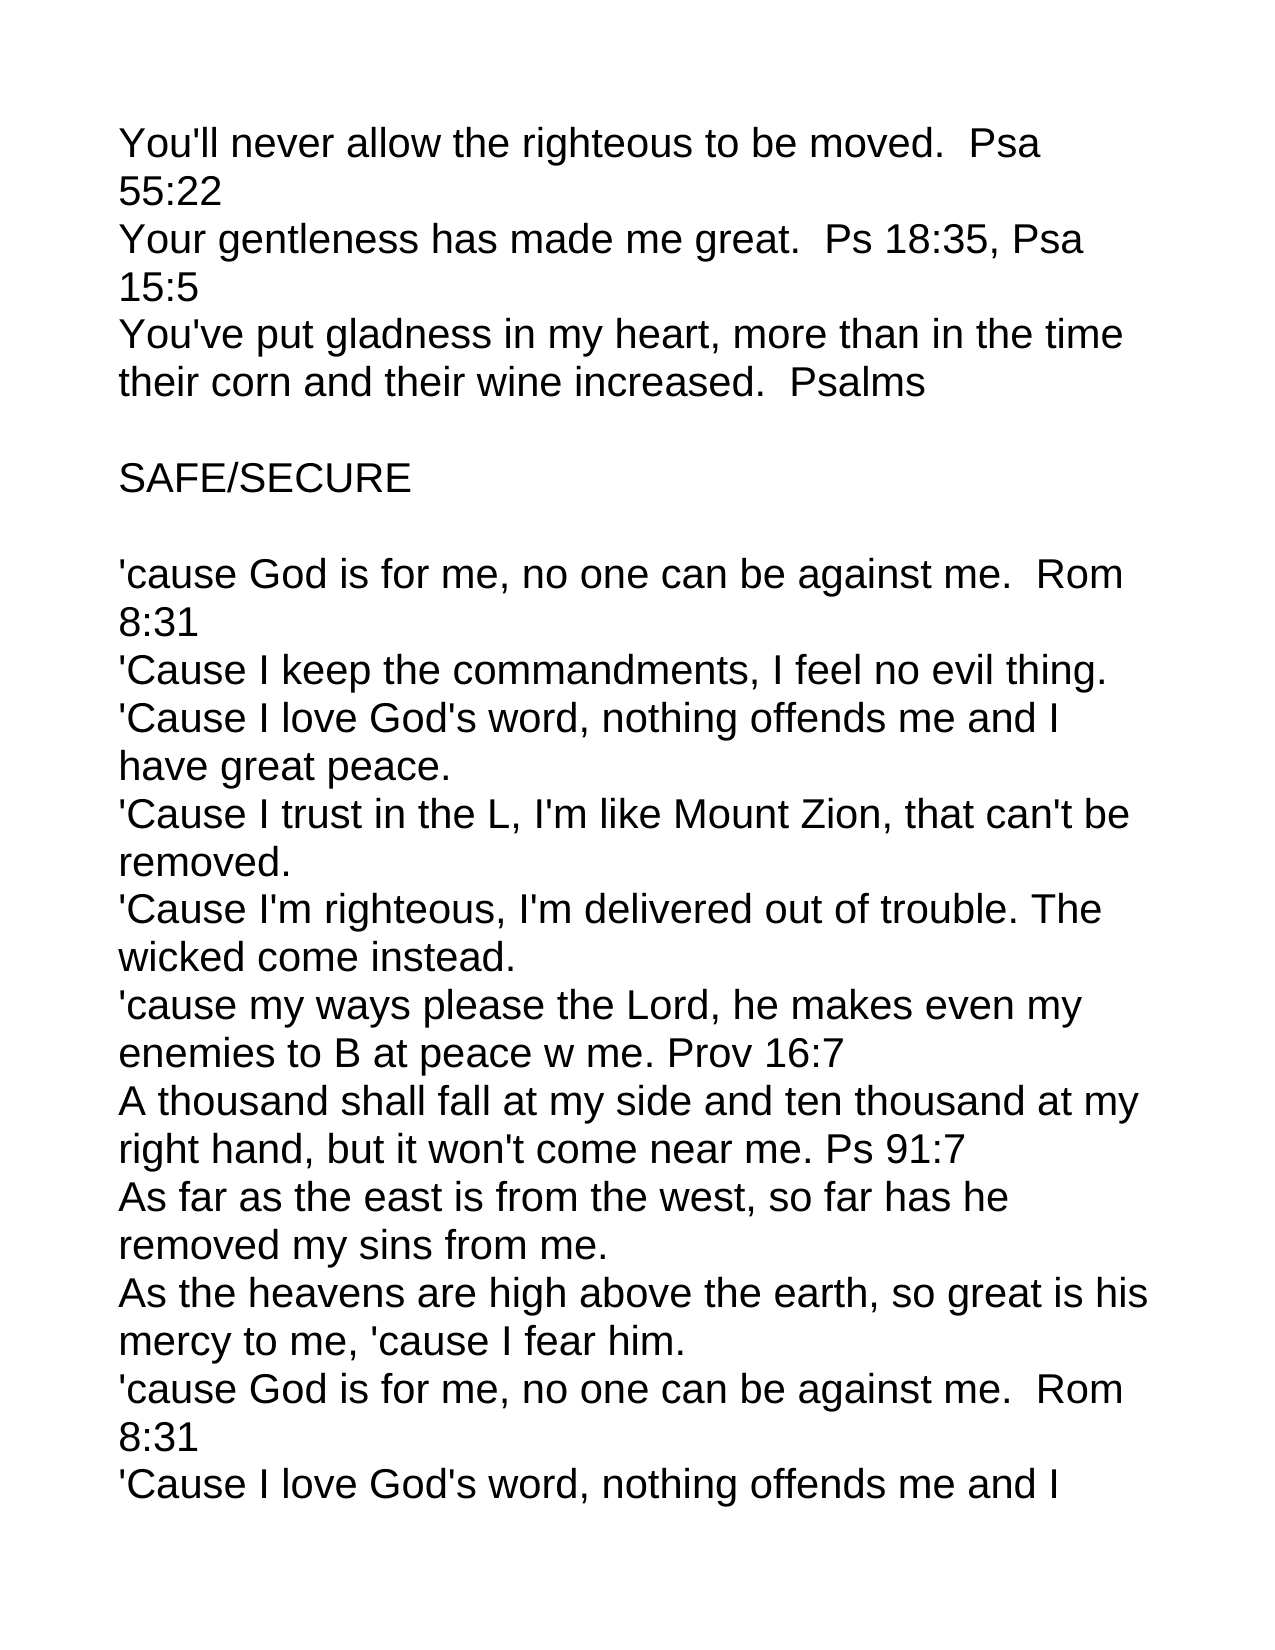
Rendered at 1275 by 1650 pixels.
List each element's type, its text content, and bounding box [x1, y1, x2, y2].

text 'cause my ways please the Lord, he makes even my enemies to B at peace w me. Prov 16:7 [118, 981, 1157, 1076]
text 'cause God is for me, no one can be against me. Rom 8:31 [118, 549, 1157, 645]
text 'Cause I keep the commandments, I feel no evil thing. [118, 645, 1157, 693]
text 'Cause I love God's word, nothing offends me and I [118, 1460, 1157, 1508]
text SAFE/SECURE [118, 453, 1157, 501]
text As the heavens are high above the earth, so great is his mercy to me, 'cause I fear him. [118, 1268, 1157, 1364]
text You've put gladness in my heart, more than in the time their corn and their wine increased. Psalms [118, 310, 1157, 406]
text 'Cause I trust in the L, I'm like Mount Zion, that can't be removed. [118, 789, 1157, 885]
text As far as the east is from the west, so far has he removed my sins from me. [118, 1172, 1157, 1268]
text 'Cause I love God's word, nothing offends me and I have great peace. [118, 693, 1157, 789]
text 'Cause I'm righteous, I'm delivered out of trouble. The wicked come instead. [118, 885, 1157, 981]
text You'll never allow the righteous to be moved. Psa 55:22 [118, 118, 1157, 214]
text A thousand shall fall at my side and ten thousand at my right hand, but it won't come near me. Ps 91:7 [118, 1076, 1157, 1172]
text Your gentleness has made me great. Ps 18:35, Psa 15:5 [118, 214, 1157, 310]
text 'cause God is for me, no one can be against me. Rom 8:31 [118, 1364, 1157, 1460]
